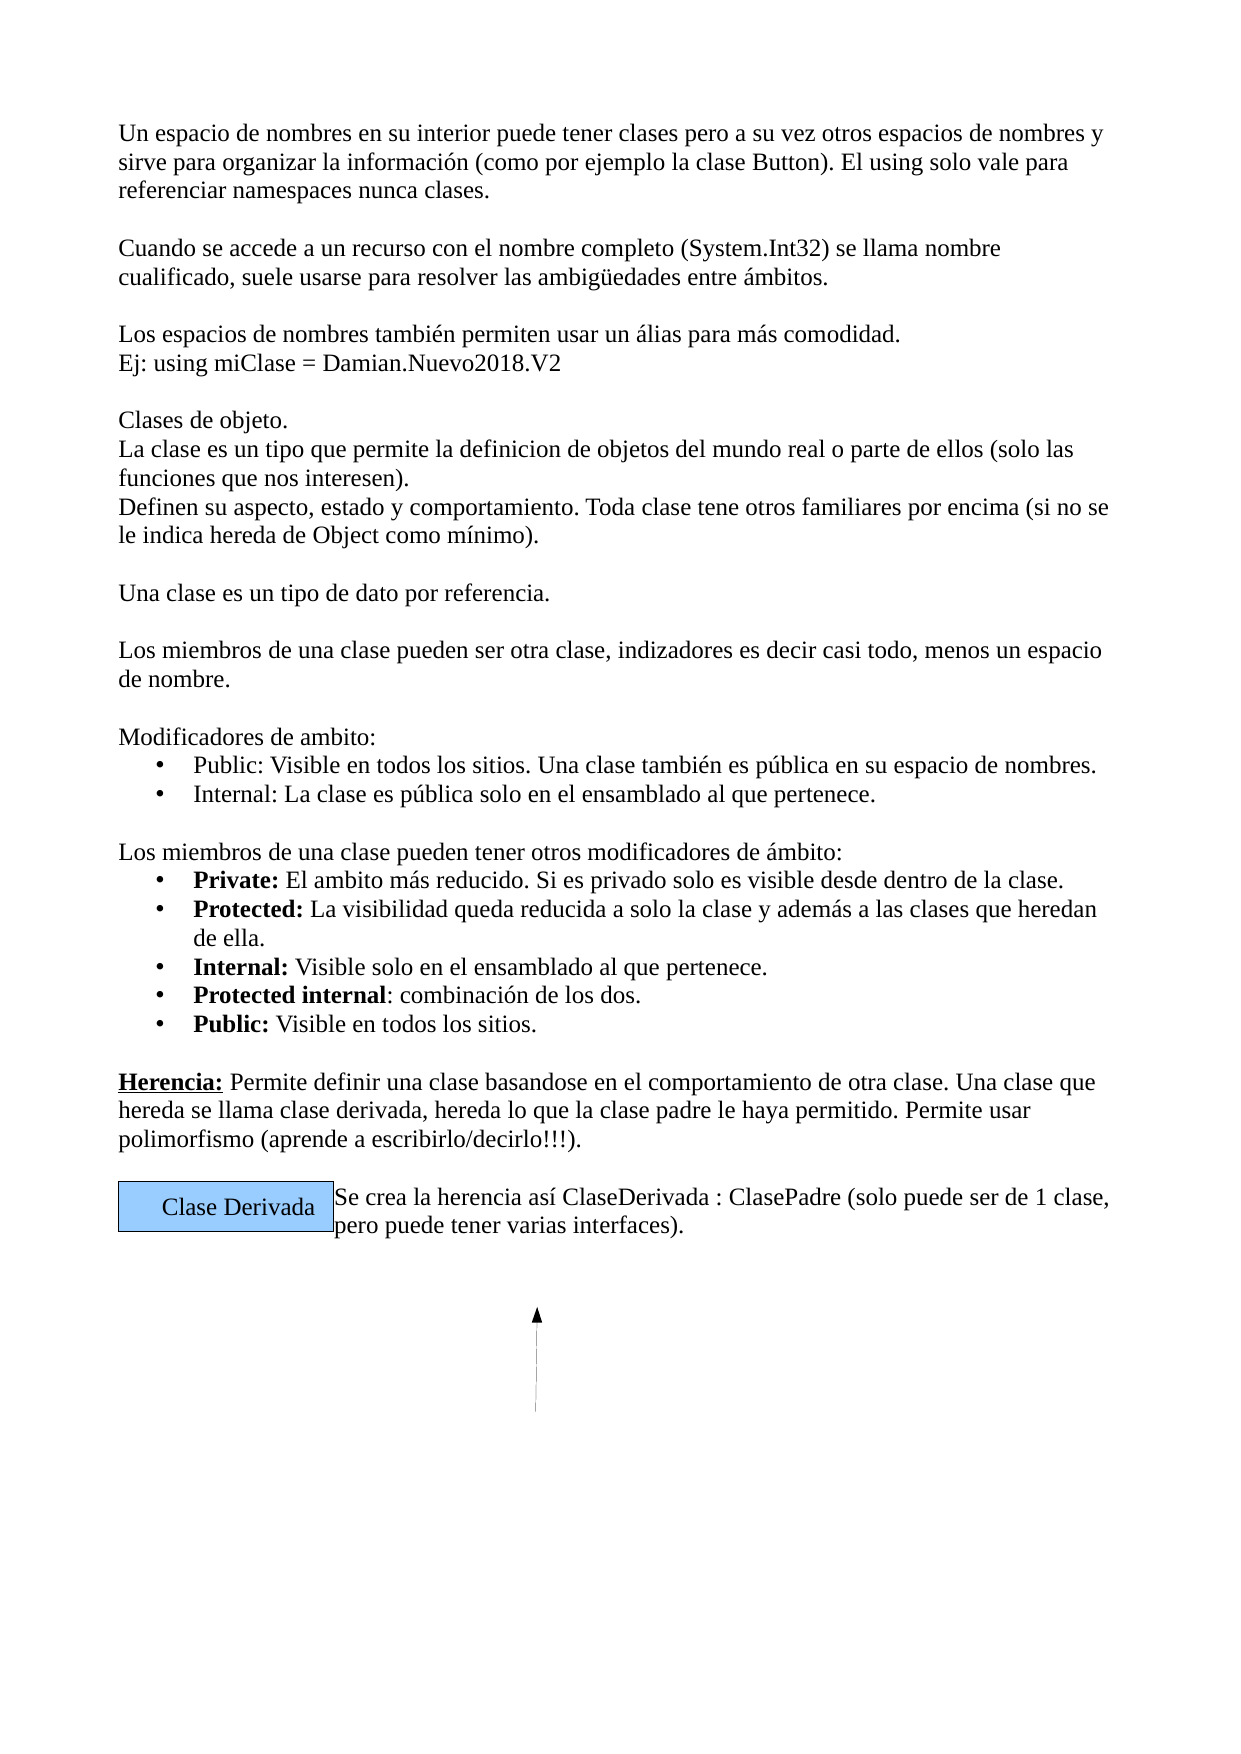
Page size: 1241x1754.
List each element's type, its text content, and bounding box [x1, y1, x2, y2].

text Los espacios de nombres también permiten usar un álias para más comodidad. [118, 319, 1122, 348]
text Se crea la herencia así ClaseDerivada : ClasePadre (solo puede ser de 1 clase, pero puede tener varias interfaces). [118, 1182, 1122, 1239]
text Un espacio de nombres en su interior puede tener clases pero a su vez otros espacios de nombres y sirve para organizar la información (como por ejemplo la clase Button). El using solo vale para referenciar namespaces nunca clases. [118, 118, 1122, 204]
text Clases de objeto. [118, 406, 1122, 434]
list Internal: La clase es pública solo en el ensamblado al que pertenece. [156, 779, 1122, 808]
text La clase es un tipo que permite la definicion de objetos del mundo real o parte de ellos (solo las funciones que nos interesen). [118, 434, 1122, 492]
list Public: Visible en todos los sitios. Una clase también es pública en su espacio de nombres. [156, 751, 1122, 779]
text Los miembros de una clase pueden ser otra clase, indizadores es decir casi todo, menos un espacio de nombre. [118, 636, 1122, 693]
text Definen su aspecto, estado y comportamiento. Toda clase tene otros familiares por encima (si no se le indica hereda de Object como mínimo). [118, 492, 1122, 549]
list Protected internal: combinación de los dos. [156, 981, 1122, 1009]
list Protected: La visibilidad queda reducida a solo la clase y además a las clases que heredan de ella. [156, 894, 1122, 952]
list Private: El ambito más reducido. Si es privado solo es visible desde dentro de la clase. [156, 866, 1122, 894]
text Los miembros de una clase pueden tener otros modificadores de ámbito: [118, 837, 1122, 866]
list Internal: Visible solo en el ensamblado al que pertenece. [156, 952, 1122, 981]
text Herencia: Permite definir una clase basandose en el comportamiento de otra clase. Una clase que hereda se llama clase derivada, hereda lo que la clase padre le haya permitido. Permite usar polimorfismo (aprende a escribirlo/decirlo!!!). [118, 1067, 1122, 1153]
text Ej: using miClase = Damian.Nuevo2018.V2 [118, 348, 1122, 377]
text Una clase es un tipo de dato por referencia. [118, 578, 1122, 607]
text Cuando se accede a un recurso con el nombre completo (System.Int32) se llama nombre cualificado, suele usarse para resolver las ambigüedades entre ámbitos. [118, 233, 1122, 291]
text Modificadores de ambito: [118, 722, 1122, 751]
list Public: Visible en todos los sitios. [156, 1009, 1122, 1038]
